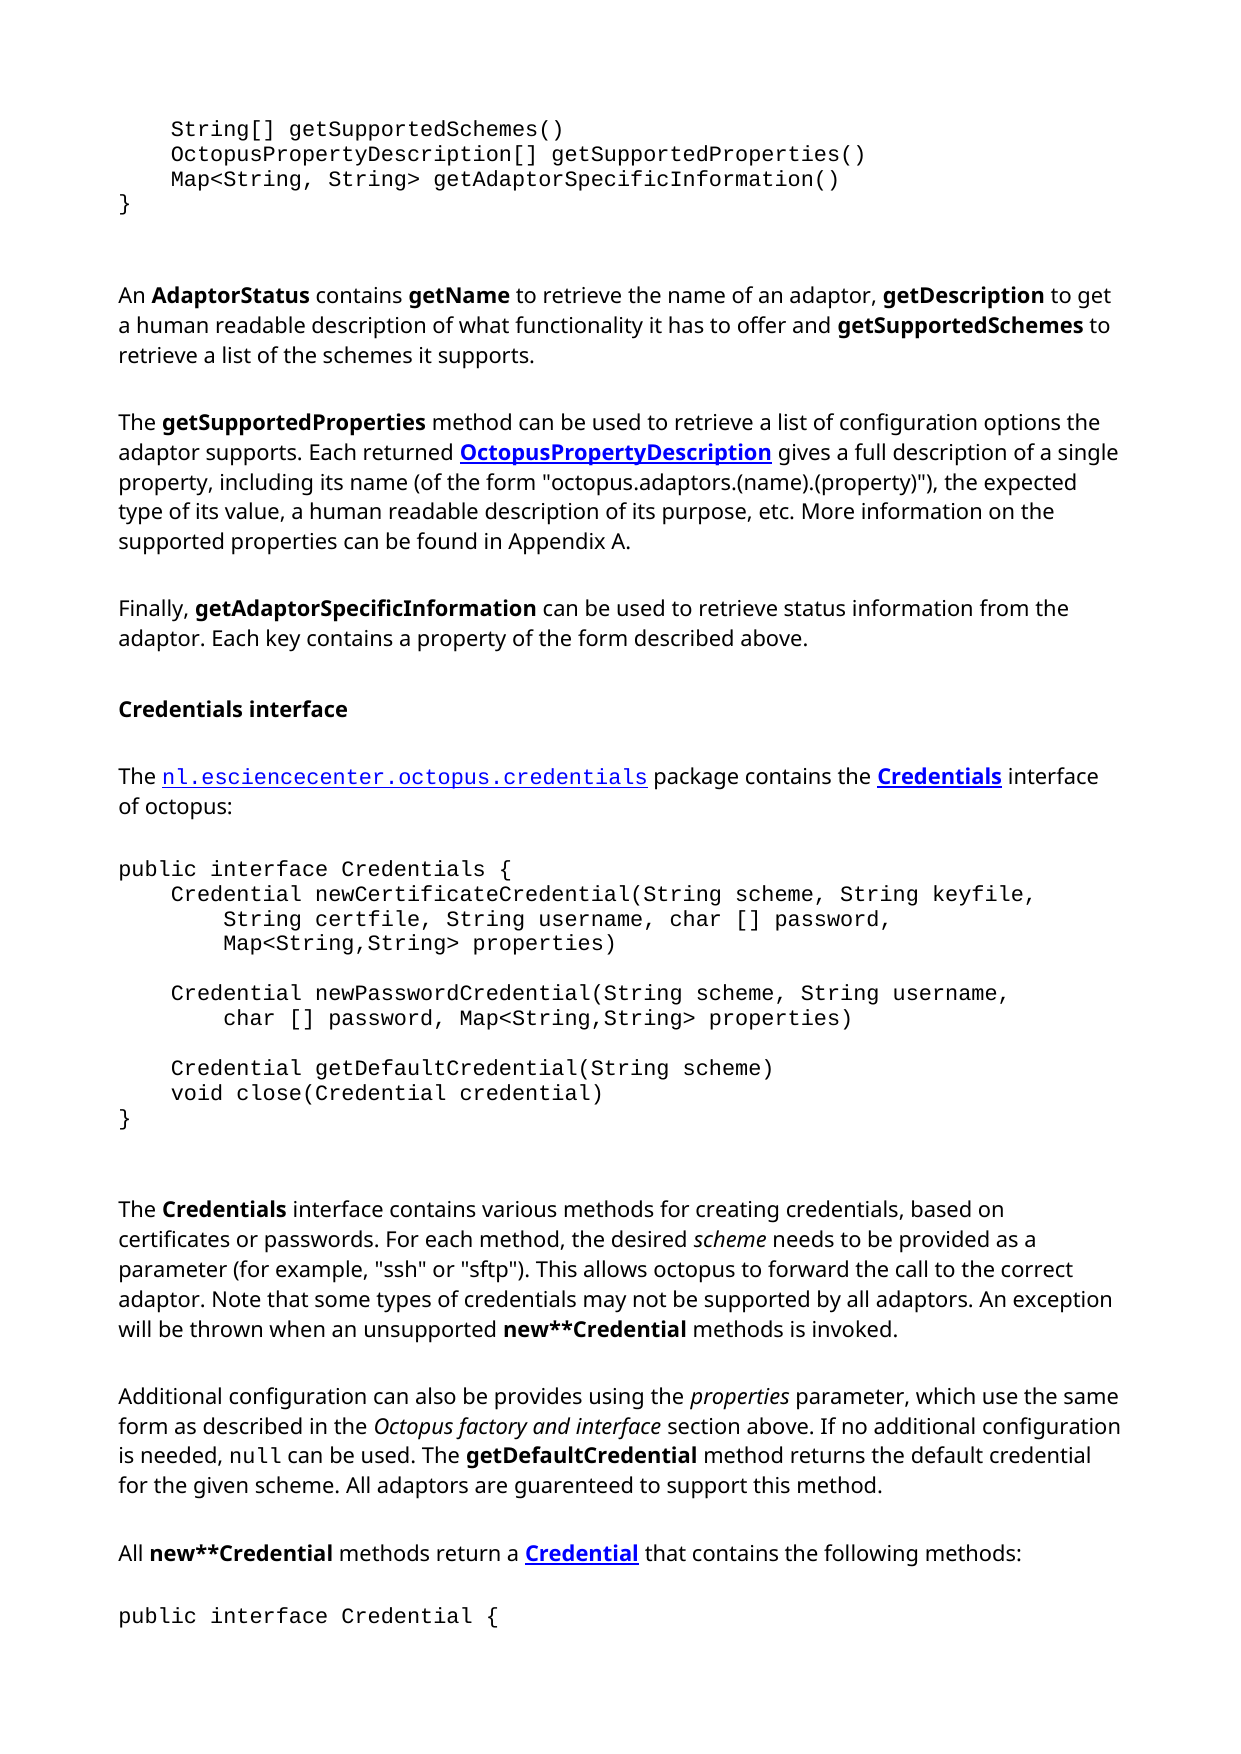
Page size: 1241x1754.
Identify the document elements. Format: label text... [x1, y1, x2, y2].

text } [118, 192, 1122, 217]
text The nl.esciencecenter.octopus.credentials package contains the Credentials interface of octopus: [118, 761, 1122, 821]
text Credential getDefaultCredential(String scheme) [118, 1057, 1122, 1082]
text Credentials interface [118, 693, 1122, 723]
text The Credentials interface contains various methods for creating credentials, based on certificates or passwords. For each method, the desired scheme needs to be provided as a parameter (for example, "ssh" or "sftp"). This allows octopus to forward the call to the correct adaptor. Note that some types of credentials may not be supported by all adaptors. An exception will be thrown when an unsupported new**Credential methods is invoked. [118, 1194, 1122, 1343]
text void close(Credential credential) [118, 1082, 1122, 1107]
text Finally, getAdaptorSpecificInformation can be used to retrieve status information from the adaptor. Each key contains a property of the form described above. [118, 593, 1122, 653]
text public interface Credential { [118, 1605, 1122, 1630]
text Credential newPasswordCredential(String scheme, String username, [118, 982, 1122, 1007]
text } [118, 1107, 1122, 1132]
text char [] password, Map<String,String> properties) [118, 1007, 1122, 1032]
text String[] getSupportedSchemes() [118, 118, 1122, 143]
text Map<String,String> properties) [118, 932, 1122, 957]
text An AdaptorStatus contains getName to retrieve the name of an adaptor, getDescription to get a human readable description of what functionality it has to offer and getSupportedSchemes to retrieve a list of the schemes it supports. [118, 280, 1122, 369]
text Additional configuration can also be provides using the properties parameter, which use the same form as described in the Octopus factory and interface section above. If no additional configuration is needed, null can be used. The getDefaultCredential method returns the default credential for the given scheme. All adaptors are guarenteed to support this method. [118, 1381, 1122, 1500]
text Credential newCertificateCredential(String scheme, String keyfile, [118, 883, 1122, 908]
text Map<String, String> getAdaptorSpecificInformation() [118, 168, 1122, 192]
text public interface Credentials { [118, 858, 1122, 883]
text All new**Credential methods return a Credential that contains the following methods: [118, 1538, 1122, 1567]
text String certfile, String username, char [] password, [118, 908, 1122, 932]
text OctopusPropertyDescription[] getSupportedProperties() [118, 143, 1122, 168]
text The getSupportedProperties method can be used to retrieve a list of configuration options the adaptor supports. Each returned OctopusPropertyDescription gives a full description of a single property, including its name (of the form "octopus.adaptors.(name).(property)"), the expected type of its value, a human readable description of its purpose, etc. More information on the supported properties can be found in Appendix A. [118, 407, 1122, 556]
